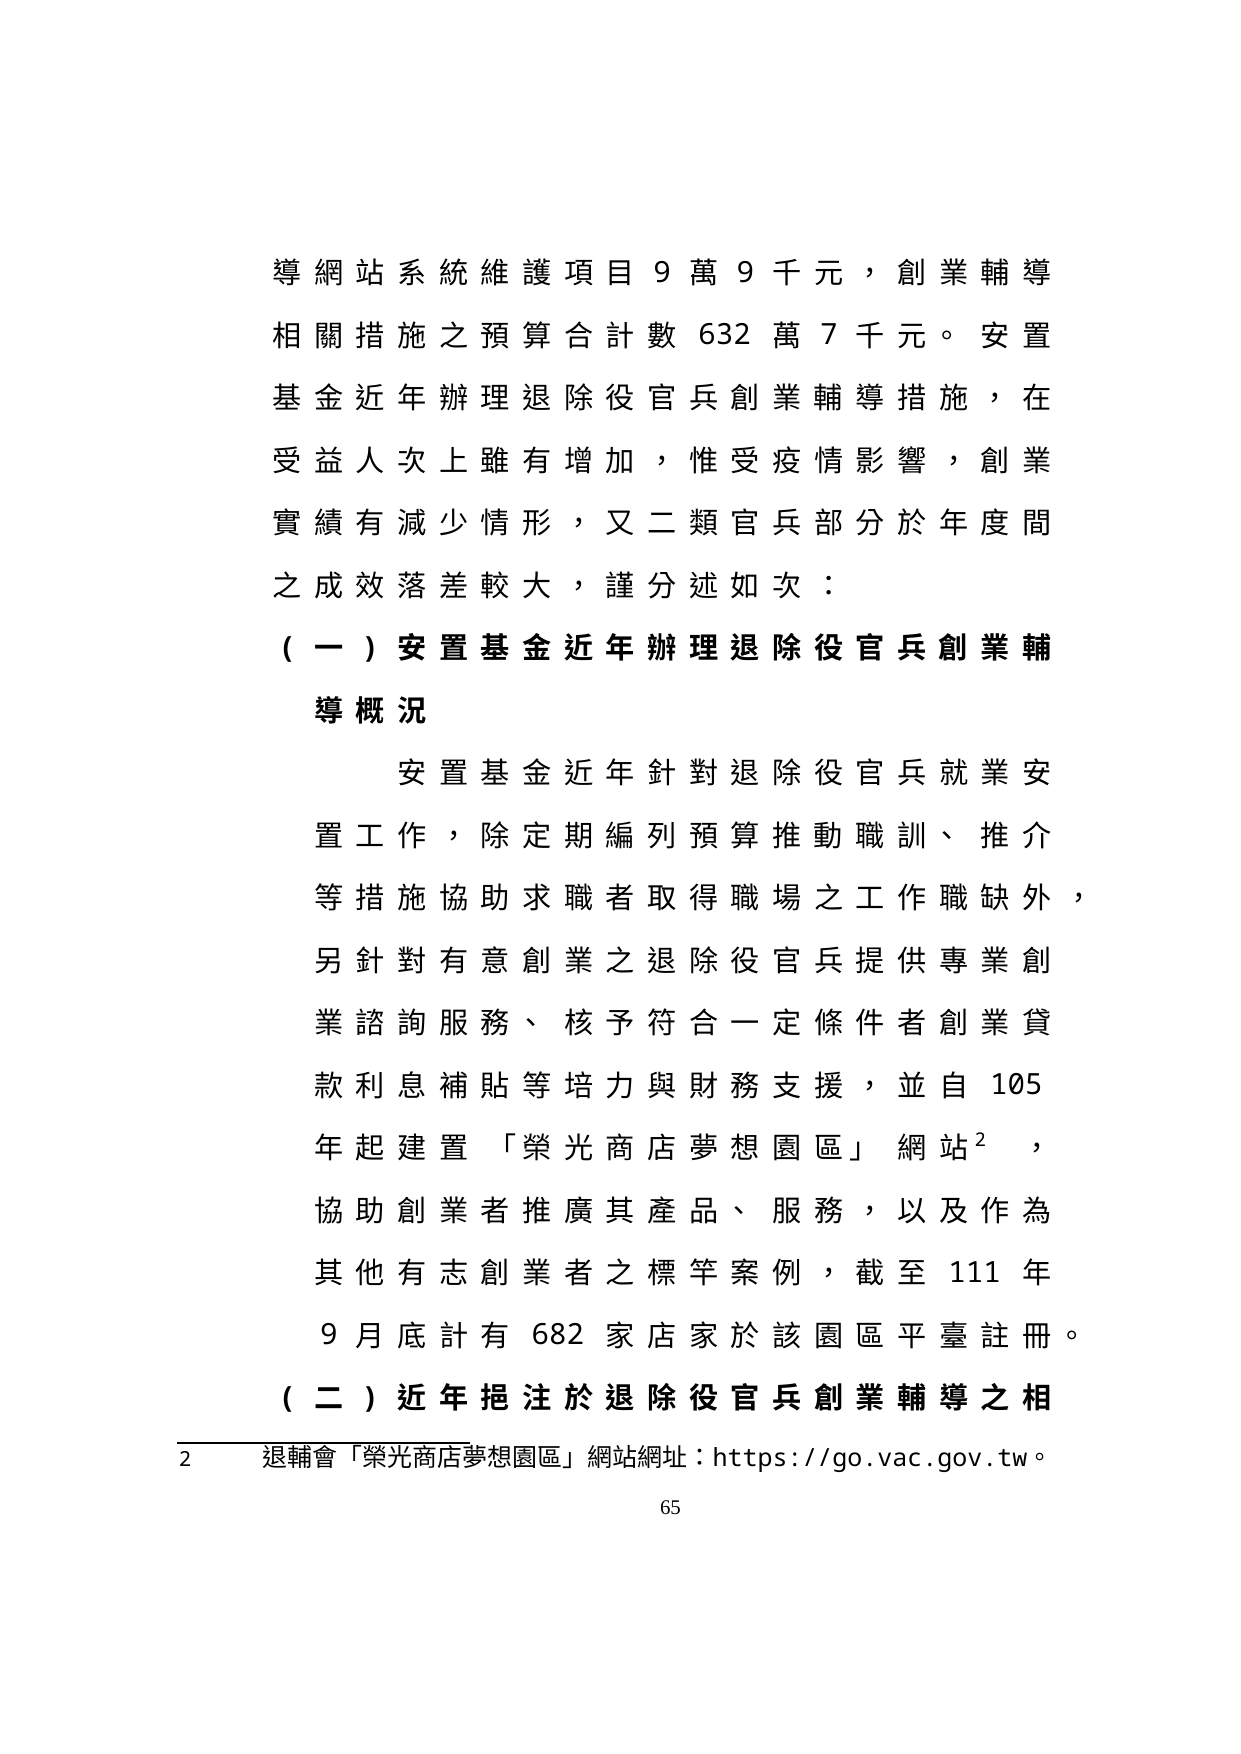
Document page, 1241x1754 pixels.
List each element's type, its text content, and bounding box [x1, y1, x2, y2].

text (二)近年挹注於退除役官兵創業輔導之相 [242, 1354, 1058, 1417]
text 導網站系統維護項目9萬9千元，創業輔導相關措施之預算合計數632萬7千元。安置基金近年辦理退除役官兵創業輔導措施，在受益人次上雖有增加，惟受疫情影響，創業實績有減少情形，又二類官兵部分於年度間之成效落差較大，謹分述如次： [242, 229, 1058, 604]
text (一)安置基金近年辦理退除役官兵創業輔導概況 [242, 604, 1058, 729]
text 安置基金近年針對退除役官兵就業安置工作，除定期編列預算推動職訓、推介等措施協助求職者取得職場之工作職缺外，另針對有意創業之退除役官兵提供專業創業諮詢服務、核予符合一定條件者創業貸款利息補貼等培力與財務支援，並自105年起建置「榮光商店夢想園區」網站，協助創業者推廣其產品、服務，以及作為其他有志創業者之標竿案例，截至111年9月底計有682家店家於該園區平臺註冊。 [273, 729, 1058, 1354]
text 退輔會「榮光商店夢想園區」網站網址：https://go.vac.gov.tw。 [179, 1443, 1063, 1473]
